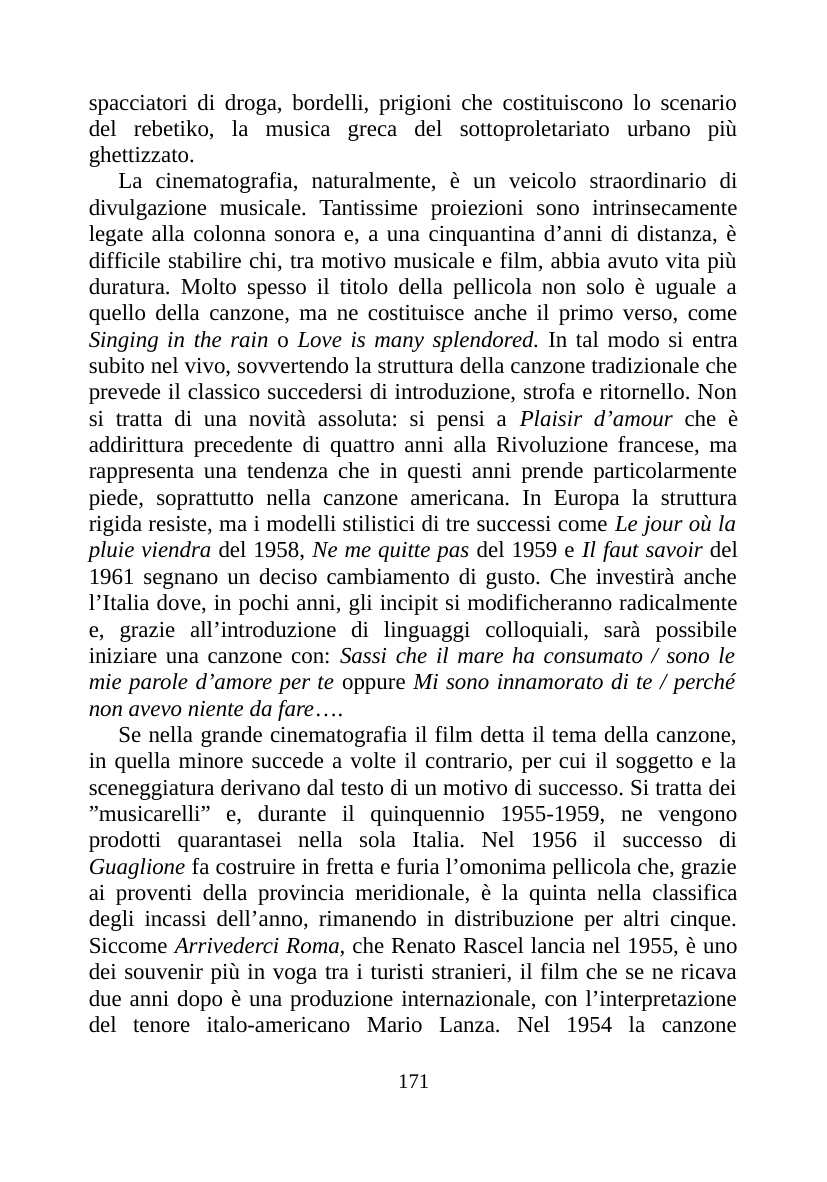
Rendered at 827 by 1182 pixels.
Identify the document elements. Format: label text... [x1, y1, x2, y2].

text La cinematografia, naturalmente, è un veicolo straordinario di divulgazione musicale. Tantissime proiezioni sono intrinsecamente legate alla colonna sonora e, a una cinquantina d’anni di distanza, è difficile stabilire chi, tra motivo musicale e film, abbia avuto vita più duratura. Molto spesso il titolo della pellicola non solo è uguale a quello della canzone, ma ne costituisce anche il primo verso, come Singing in the rain o Love is many splendored. In tal modo si entra subito nel vivo, sovvertendo la struttura della canzone tradizionale che prevede il classico succedersi di introduzione, strofa e ritornello. Non si tratta di una novità assoluta: si pensi a Plaisir d’amour che è addirittura precedente di quattro anni alla Rivoluzione francese, ma rappresenta una tendenza che in questi anni prende particolarmente piede, soprattutto nella canzone americana. In Europa la struttura rigida resiste, ma i modelli stilistici di tre successi come Le jour où la pluie viendra del 1958, Ne me quitte pas del 1959 e Il faut savoir del 1961 segnano un deciso cambiamento di gusto. Che investirà anche l’Italia dove, in pochi anni, gli incipit si modificheranno radicalmente e, grazie all’introduzione di linguaggi colloquiali, sarà possibile iniziare una canzone con: Sassi che il mare ha consumato / sono le mie parole d’amore per te oppure Mi sono innamorato di te / perché non avevo niente da fare…. [88, 168, 738, 721]
text spacciatori di droga, bordelli, prigioni che costituiscono lo scenario del rebetiko, la musica greca del sottoproletariato urbano più ghettizzato. [88, 88, 738, 168]
text Se nella grande cinematografia il film detta il tema della canzone, in quella minore succede a volte il contrario, per cui il soggetto e la sceneggiatura derivano dal testo di un motivo di successo. Si tratta dei ”musicarelli” e, durante il quinquennio 1955-1959, ne vengono prodotti quarantasei nella sola Italia. Nel 1956 il successo di Guaglione fa costruire in fretta e furia l’omonima pellicola che, grazie ai proventi della provincia meridionale, è la quinta nella classifica degli incassi dell’anno, rimanendo in distribuzione per altri cinque. Siccome Arrivederci Roma, che Renato Rascel lancia nel 1955, è uno dei souvenir più in voga tra i turisti stranieri, il film che se ne ricava due anni dopo è una produzione internazionale, con l’interpretazione del tenore italo-americano Mario Lanza. Nel 1954 la canzone [88, 721, 738, 1037]
